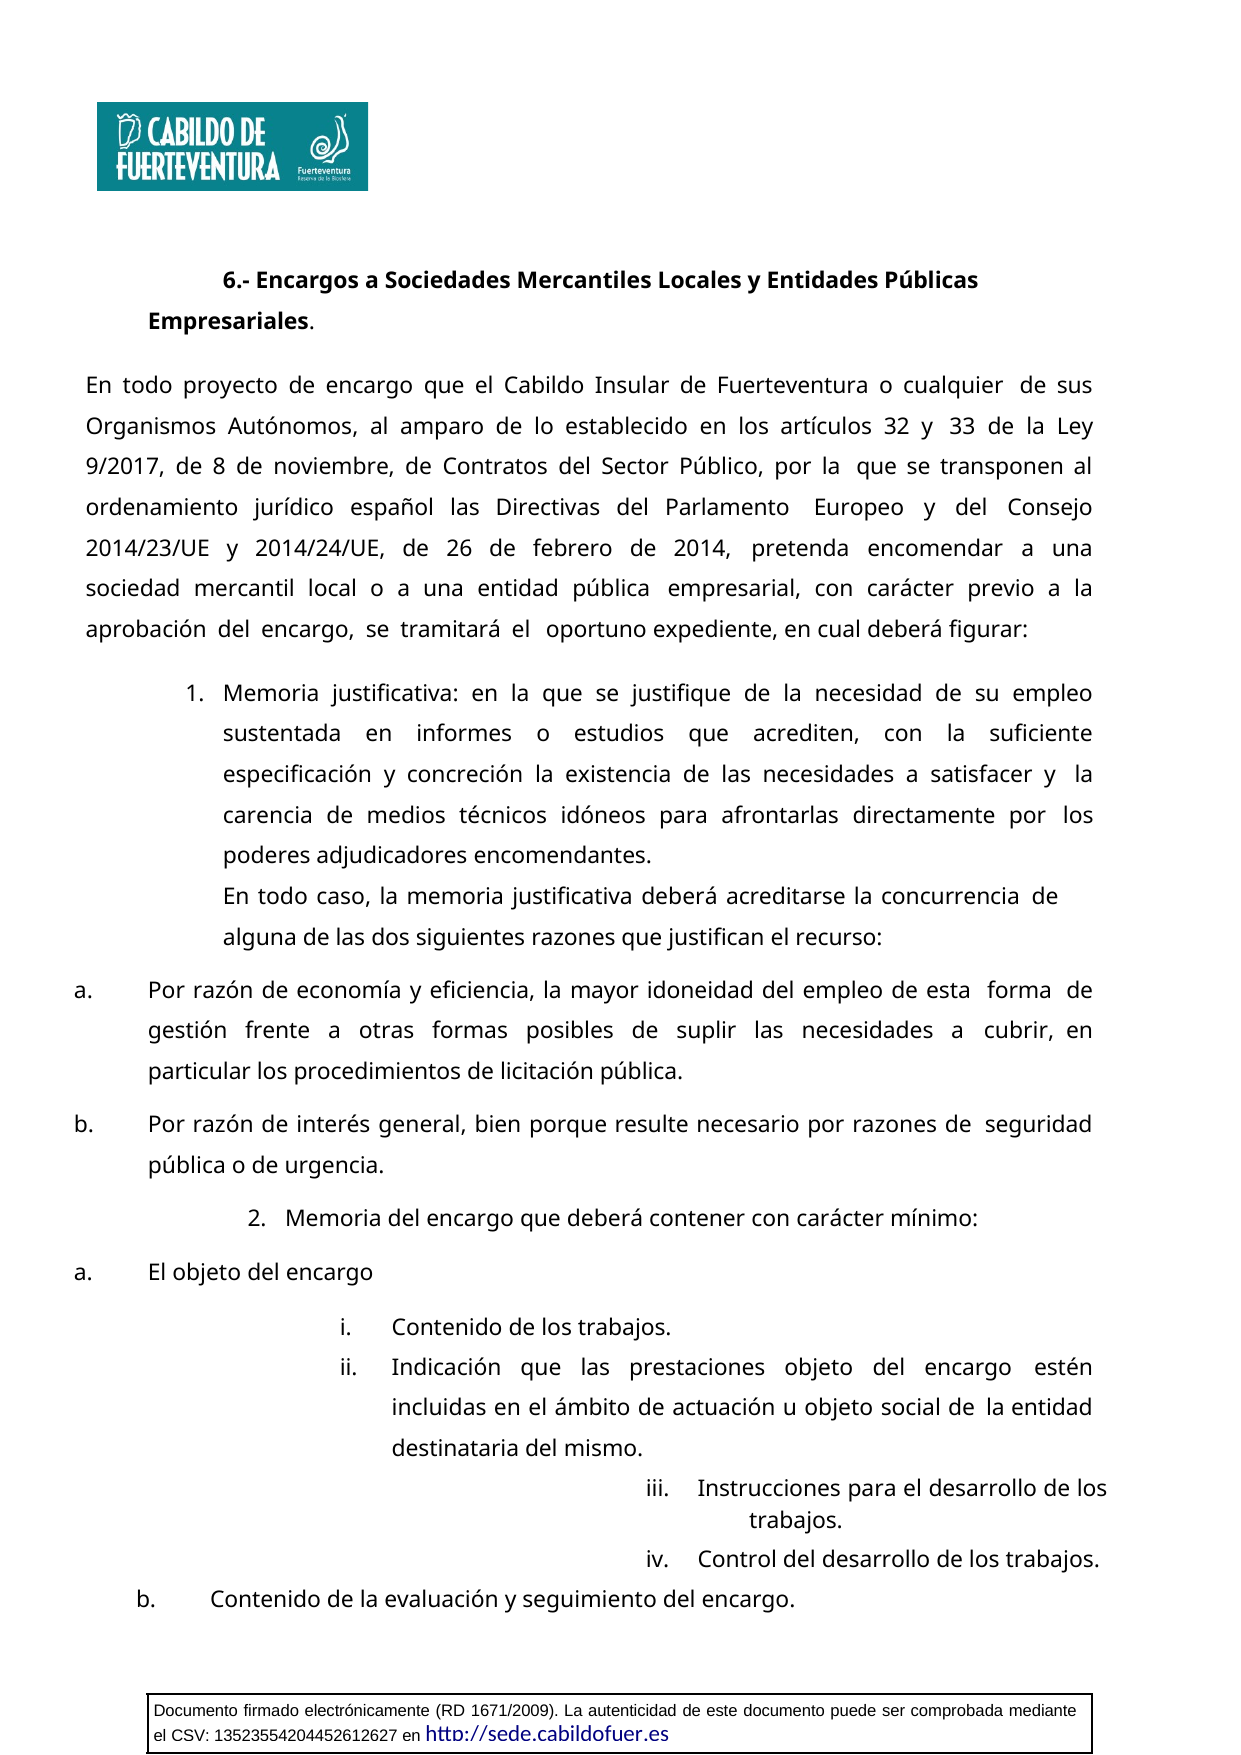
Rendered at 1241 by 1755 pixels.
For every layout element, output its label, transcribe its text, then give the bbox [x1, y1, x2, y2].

list Contenido de la evaluación y seguimiento del encargo. [148, 1583, 1107, 1614]
list Por razón de economía y eficiencia, la mayor idoneidad del empleo de esta forma de gestión frente a otras formas posibles de suplir las necesidades a cubrir, en particular los procedimientos de licitación pública. [85, 974, 1093, 1086]
subtitle 6.- Encargos a Sociedades Mercantiles Locales y Entidades Públicas Empresariales. [148, 264, 1093, 336]
list Instrucciones para el desarrollo de los trabajos. [646, 1472, 1107, 1535]
list Memoria del encargo que deberá contener con carácter mínimo: [247, 1202, 1107, 1233]
list El objeto del encargo [85, 1256, 1107, 1288]
list Control del desarrollo de los trabajos. [646, 1543, 1107, 1574]
text En todo caso, la memoria justificativa deberá acreditarse la concurrencia de alguna de las dos siguientes razones que justifican el recurso: [223, 880, 1093, 952]
list Memoria justificativa: en la que se justifique de la necesidad de su empleo sustentada en informes o estudios que acrediten, con la suficiente especificación y concreción la existencia de las necesidades a satisfacer y la carencia de medios técnicos idóneos para afrontarlas directamente por los poderes adjudicadores encomendantes. [185, 677, 1093, 871]
list Indicación que las prestaciones objeto del encargo estén incluidas en el ámbito de actuación u objeto social de la entidad destinataria del mismo. [339, 1351, 1093, 1463]
text En todo proyecto de encargo que el Cabildo Insular de Fuerteventura o cualquier de sus Organismos Autónomos, al amparo de lo establecido en los artículos 32 y 33 de la Ley 9/2017, de 8 de noviembre, de Contratos del Sector Público, por la que se transponen al ordenamiento jurídico español las Directivas del Parlamento Europeo y del Consejo 2014/23/UE y 2014/24/UE, de 26 de febrero de 2014, pretenda encomendar a una sociedad mercantil local o a una entidad pública empresarial, con carácter previo a la aprobación del encargo, se tramitará el oportuno expediente, en cual deberá figurar: [85, 369, 1093, 644]
list Contenido de los trabajos. [339, 1311, 1107, 1342]
list Por razón de interés general, bien porque resulte necesario por razones de seguridad pública o de urgencia. [85, 1108, 1093, 1180]
